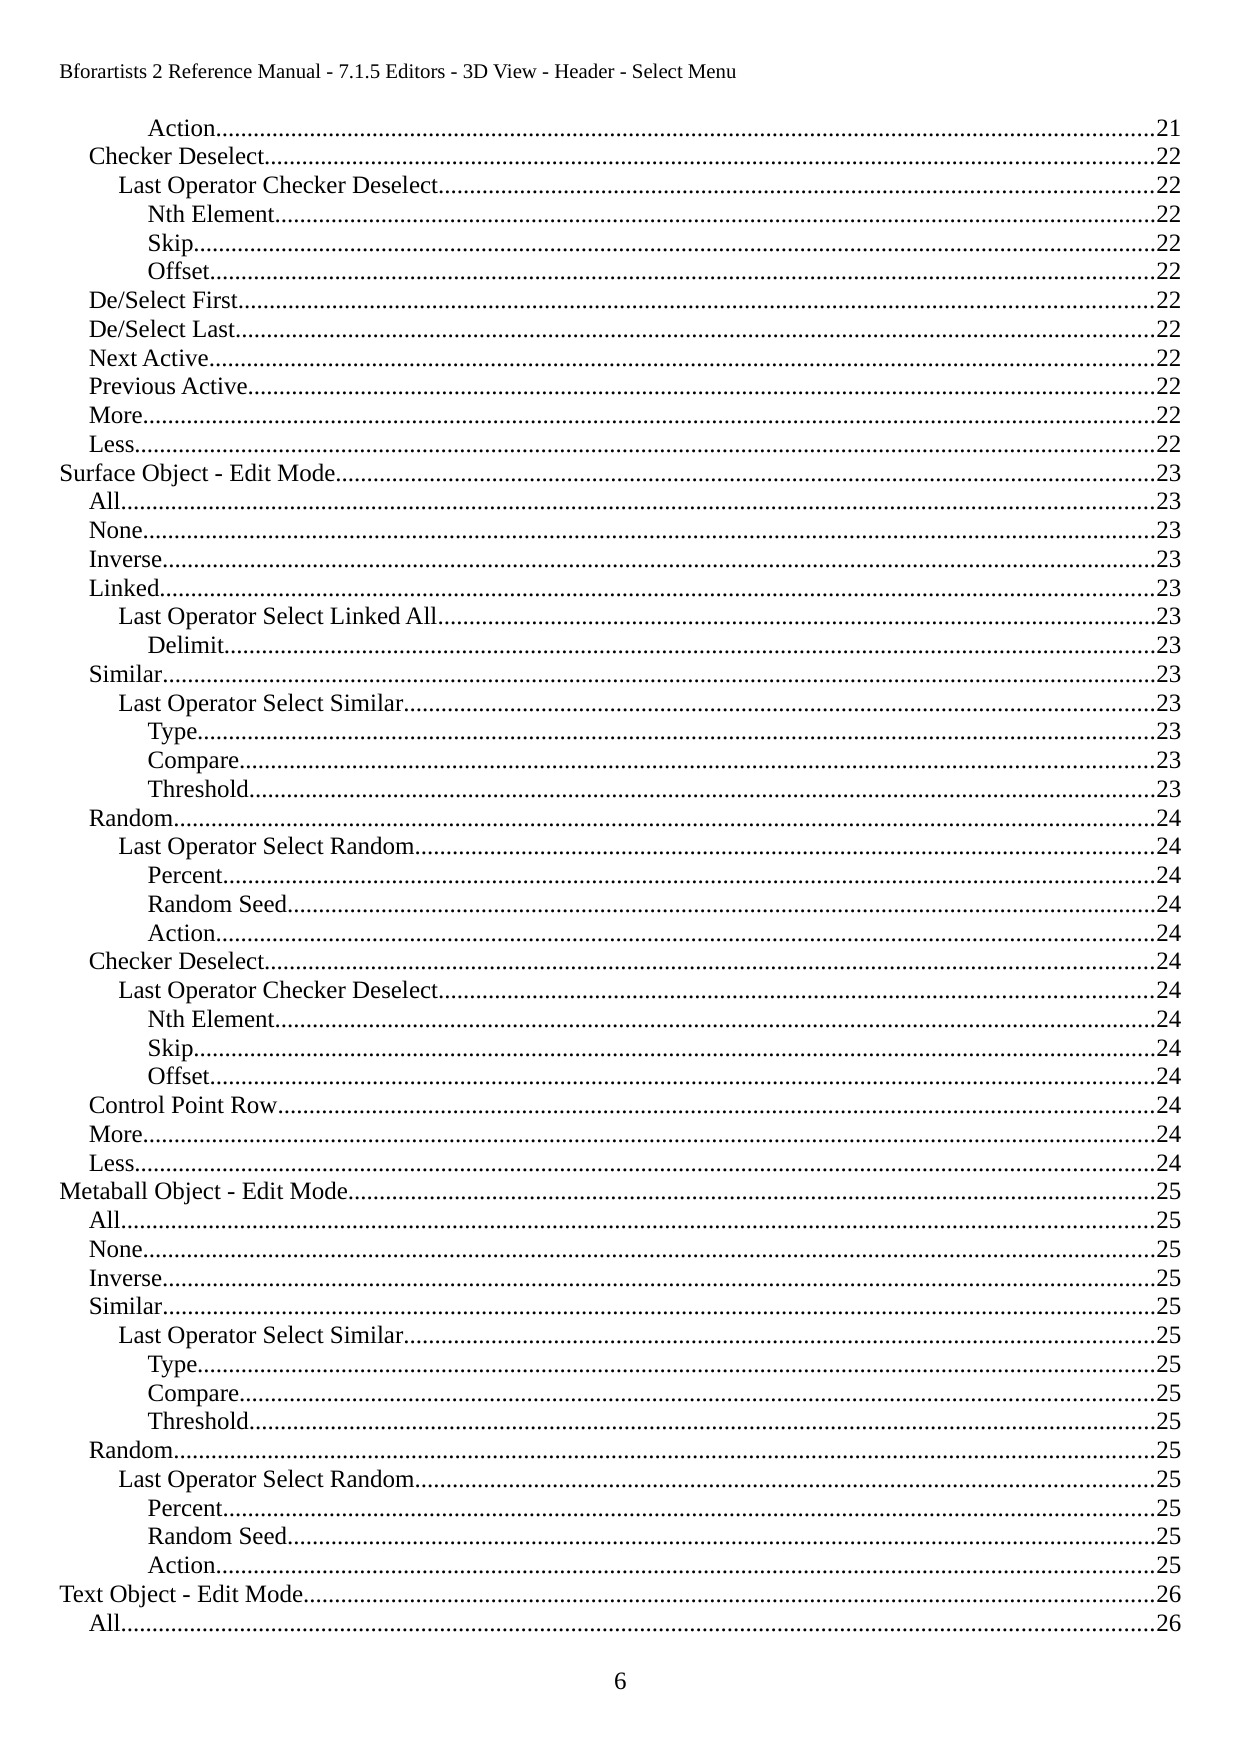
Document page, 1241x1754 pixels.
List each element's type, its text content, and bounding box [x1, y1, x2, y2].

text Next Active 22 [88, 343, 1181, 371]
text Random Seed 24 [147, 889, 1181, 918]
text Inverse 25 [88, 1263, 1181, 1291]
text Nth Element 24 [147, 1004, 1181, 1033]
text Percent 25 [147, 1493, 1181, 1521]
text Percent 24 [147, 860, 1181, 889]
text Less 24 [88, 1148, 1181, 1176]
text De/Select Last 22 [88, 314, 1181, 343]
text Checker Deselect 24 [88, 946, 1181, 975]
text All 26 [88, 1608, 1181, 1636]
text Similar 23 [88, 659, 1181, 688]
text Random Seed 25 [147, 1521, 1181, 1550]
text None 23 [88, 515, 1181, 544]
text Action 24 [147, 918, 1181, 946]
text Text Object - Edit Mode 26 [59, 1579, 1181, 1608]
text All 25 [88, 1205, 1181, 1234]
text Checker Deselect 22 [88, 141, 1181, 170]
text Last Operator Select Similar 23 [118, 688, 1181, 716]
text Offset 22 [147, 256, 1181, 285]
text Compare 25 [147, 1378, 1181, 1406]
text Previous Active 22 [88, 371, 1181, 400]
text Random 24 [88, 803, 1181, 831]
text Threshold 23 [147, 774, 1181, 803]
text Linked 23 [88, 573, 1181, 601]
text Inverse 23 [88, 544, 1181, 573]
text More 24 [88, 1119, 1181, 1148]
text Type 23 [147, 716, 1181, 745]
text Nth Element 22 [147, 199, 1181, 228]
text Offset 24 [147, 1061, 1181, 1090]
text Last Operator Select Similar 25 [118, 1320, 1181, 1349]
text Delimit 23 [147, 630, 1181, 659]
text Skip 22 [147, 228, 1181, 256]
text Type 25 [147, 1349, 1181, 1378]
text All 23 [88, 486, 1181, 515]
text Last Operator Select Linked All 23 [118, 601, 1181, 630]
text Action 25 [147, 1550, 1181, 1579]
text Similar 25 [88, 1291, 1181, 1320]
text Last Operator Select Random 24 [118, 831, 1181, 860]
text Compare 23 [147, 745, 1181, 774]
text Last Operator Select Random 25 [118, 1464, 1181, 1493]
text Threshold 25 [147, 1406, 1181, 1435]
text Action 21 [147, 113, 1181, 141]
text Last Operator Checker Deselect 22 [118, 170, 1181, 199]
text Last Operator Checker Deselect 24 [118, 975, 1181, 1004]
text None 25 [88, 1234, 1181, 1263]
text Metaball Object - Edit Mode 25 [59, 1176, 1181, 1205]
text Less 22 [88, 429, 1181, 458]
text Skip 24 [147, 1033, 1181, 1061]
text More 22 [88, 400, 1181, 429]
text De/Select First 22 [88, 285, 1181, 314]
text Random 25 [88, 1435, 1181, 1464]
text Control Point Row 24 [88, 1090, 1181, 1119]
text Surface Object - Edit Mode 23 [59, 458, 1181, 486]
